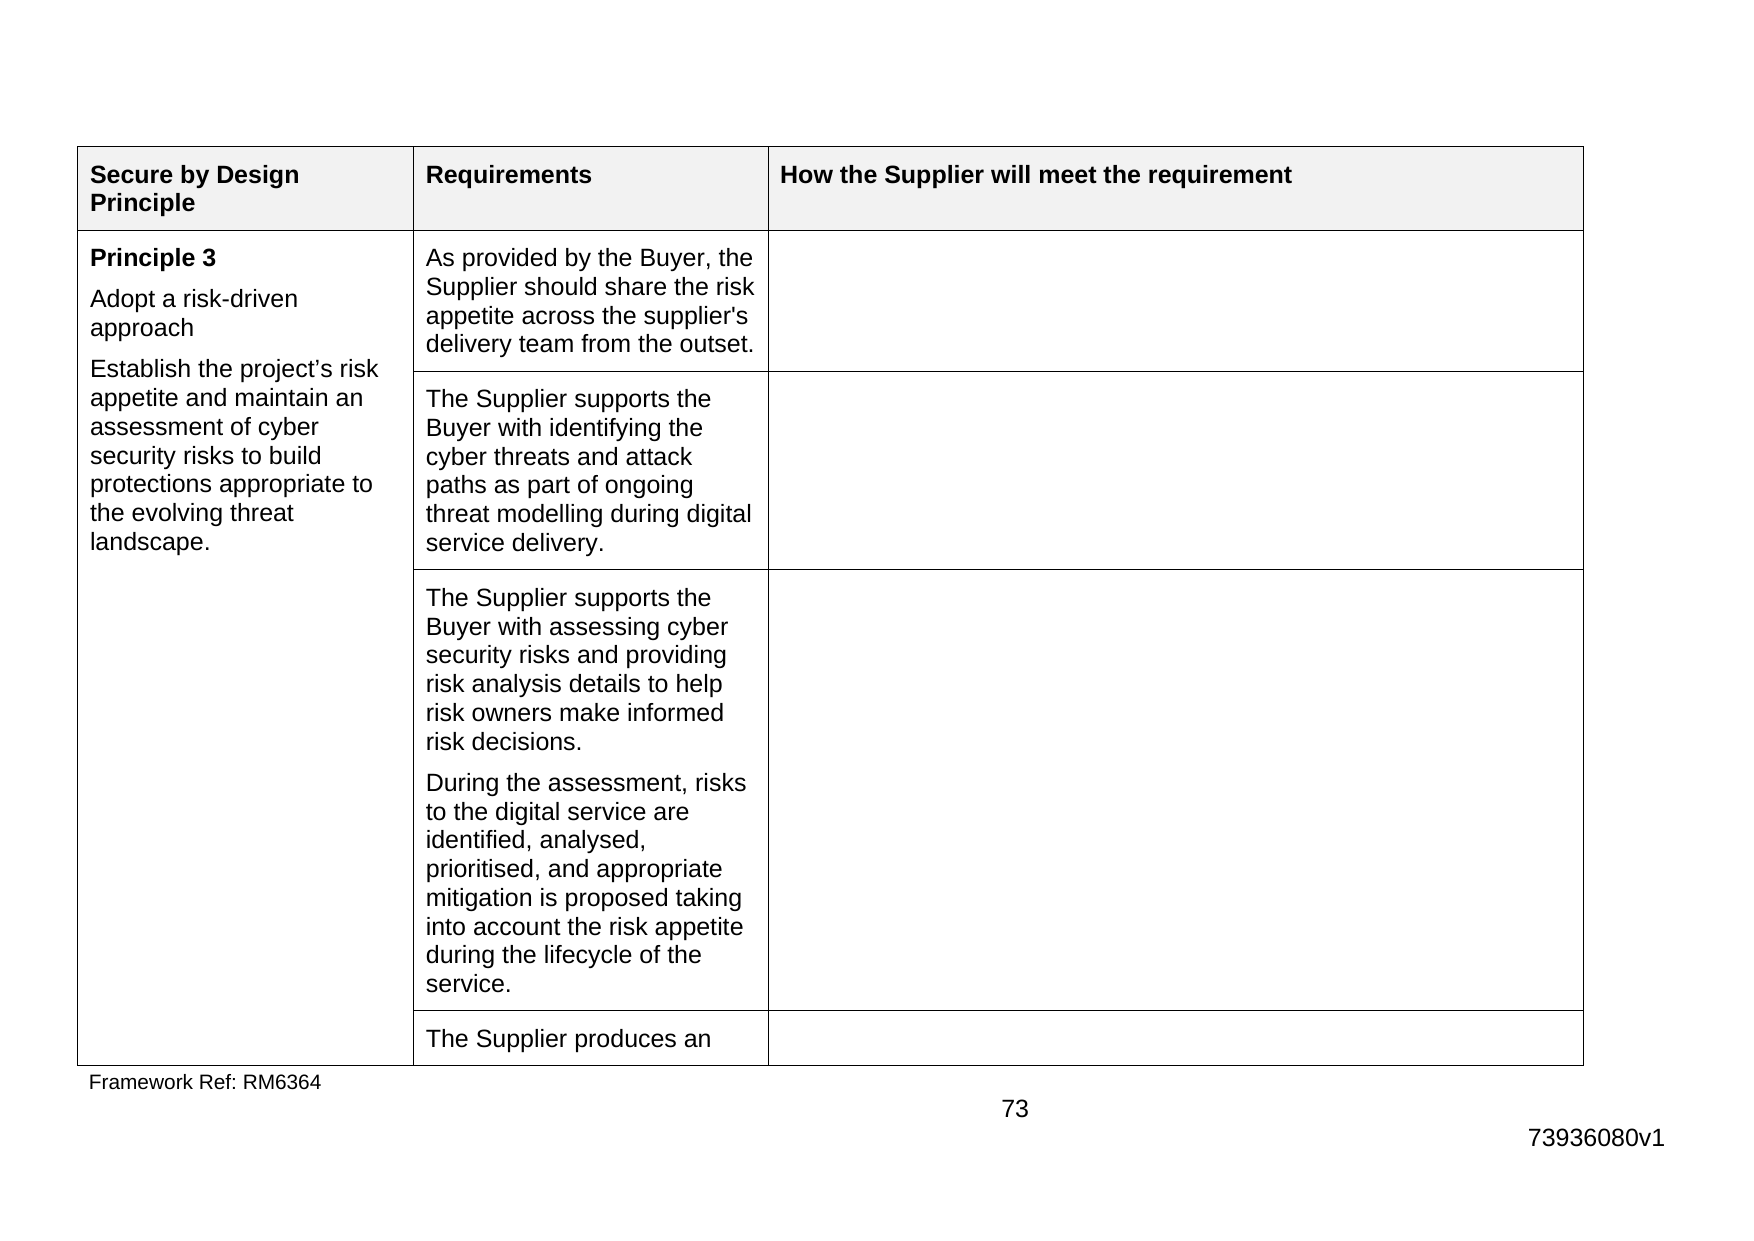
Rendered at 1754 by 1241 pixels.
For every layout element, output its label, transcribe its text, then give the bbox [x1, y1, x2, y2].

table_cell The Supplier supports the Buyer with identifying the cyber threats and attack paths as part of ongoing threat modelling during digital service delivery. [414, 372, 768, 569]
table_cell Principle 3 Adopt a risk-driven approach Establish the project’s risk appetite and maintain an assessment of cyber security risks to build protections appropriate to the evolving threat landscape. [78, 231, 413, 1065]
table_header Secure by Design Principle [78, 147, 413, 230]
table_header How the Supplier will meet the requirement [769, 147, 1583, 230]
table_cell The Supplier produces an [414, 1011, 768, 1065]
table_cell [769, 231, 1583, 371]
table_cell [769, 1011, 1583, 1065]
table_cell The Supplier supports the Buyer with assessing cyber security risks and providing risk analysis details to help risk owners make informed risk decisions. During the assessment, risks to the digital service are identified, analysed, prioritised, and appropriate mitigation is proposed taking into account the risk appetite during the lifecycle of the service. [414, 570, 768, 1010]
table_cell [769, 570, 1583, 1010]
table_cell As provided by the Buyer, the Supplier should share the risk appetite across the supplier's delivery team from the outset. [414, 231, 768, 371]
table_header Requirements [414, 147, 768, 230]
table_cell [769, 372, 1583, 569]
